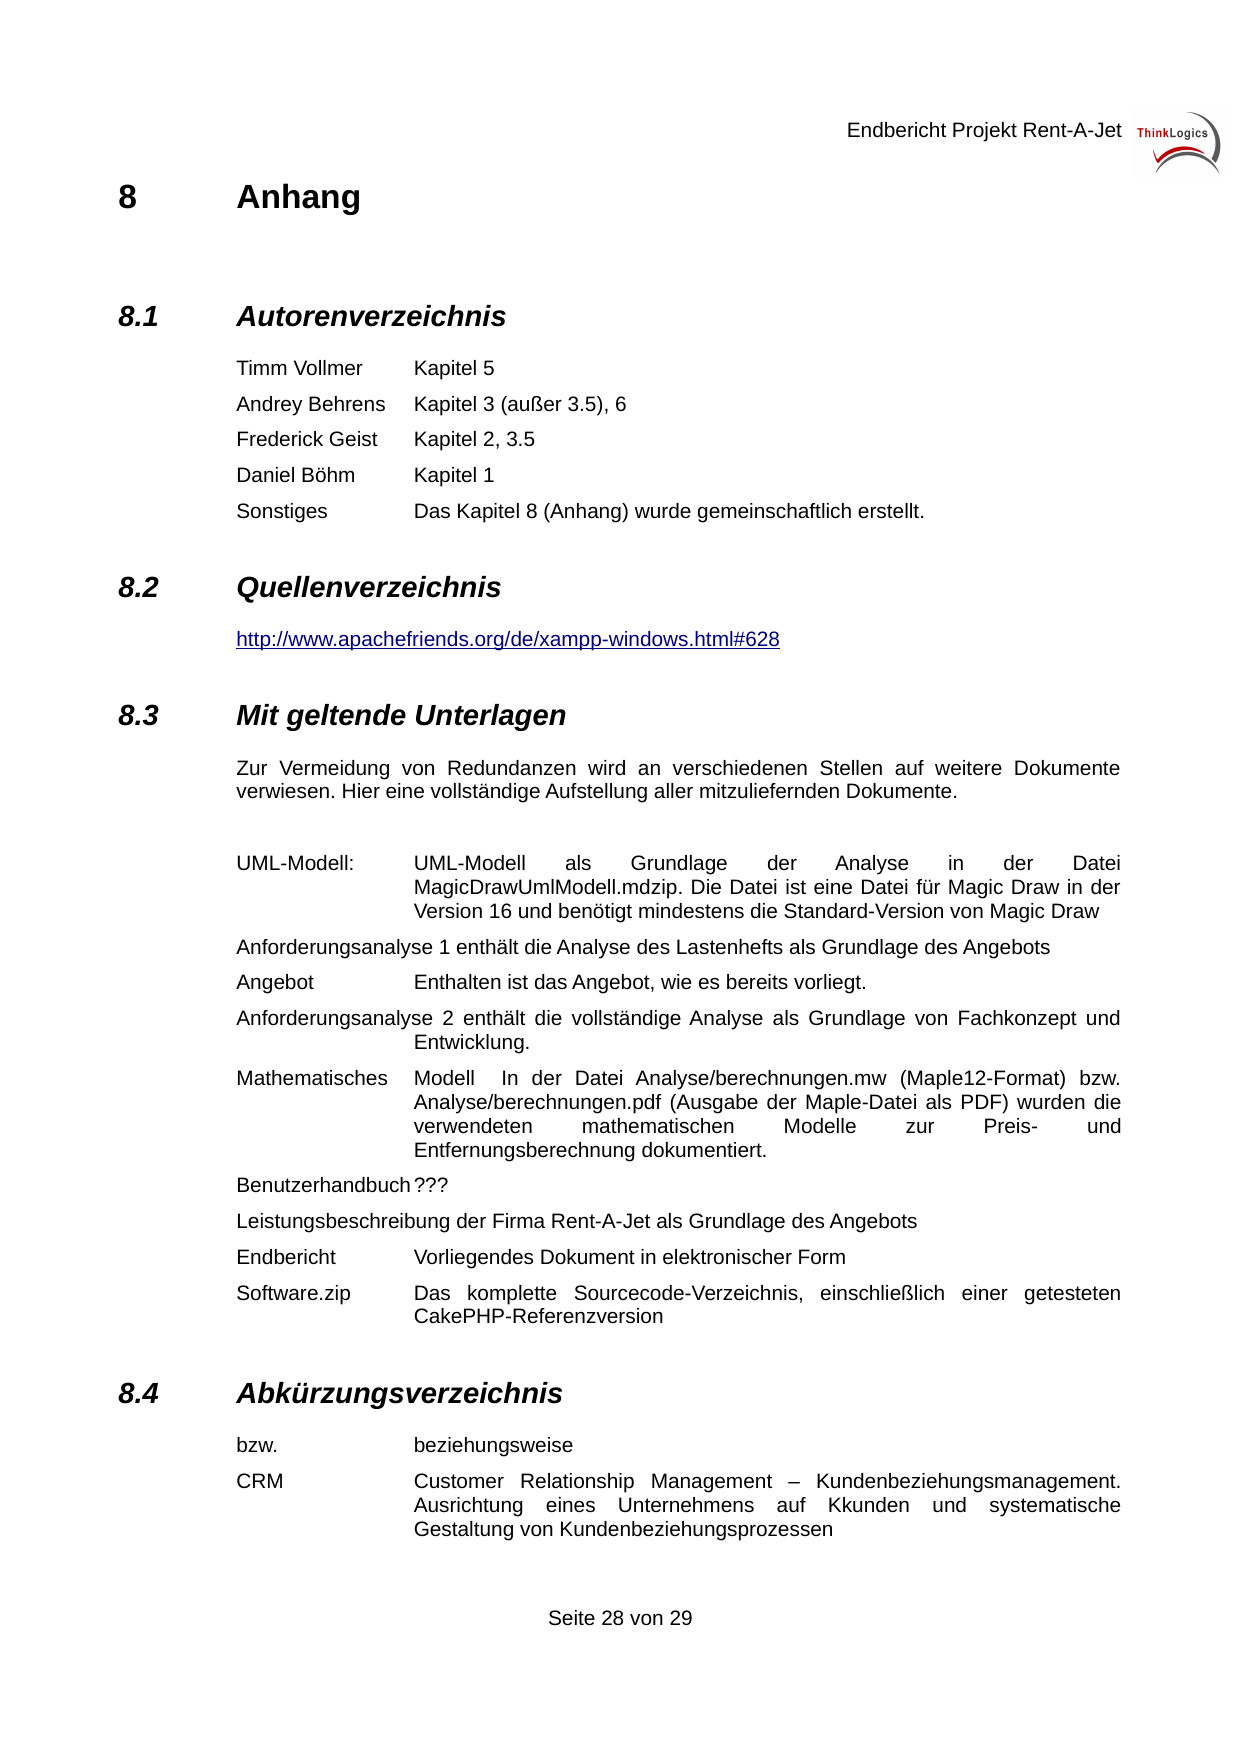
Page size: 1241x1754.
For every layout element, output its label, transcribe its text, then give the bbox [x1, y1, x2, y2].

subtitle Anhang [118, 177, 1122, 216]
text Mathematisches Modell In der Datei Analyse/berechnungen.mw (Maple12-Format) bzw. Analyse/berechnungen.pdf (Ausgabe der Maple-Datei als PDF) wurden die verwendeten mathematischen Modelle zur Preis- und Entfernungsberechnung dokumentiert. [236, 1066, 1122, 1161]
text Benutzerhandbuch ??? [236, 1173, 1122, 1197]
picture [1130, 107, 1230, 178]
text Software.zip Das komplette Sourcecode-Verzeichnis, einschließlich einer getesteten CakePHP-Referenzversion [236, 1280, 1122, 1328]
text Sonstiges Das Kapitel 8 (Anhang) wurde gemeinschaftlich erstellt. [236, 499, 1122, 523]
text Andrey Behrens Kapitel 3 (außer 3.5), 6 [236, 392, 1122, 416]
text bzw. beziehungsweise [236, 1433, 1122, 1457]
text Leistungsbeschreibung der Firma Rent-A-Jet als Grundlage des Angebots [236, 1209, 1122, 1233]
text Anforderungsanalyse 2 enthält die vollständige Analyse als Grundlage von Fachkonzept und Entwicklung. [236, 1006, 1122, 1054]
text UML-Modell: UML-Modell als Grundlage der Analyse in der Datei MagicDrawUmlModell.mdzip. Die Datei ist eine Datei für Magic Draw in der Version 16 und benötigt mindestens die Standard-Version von Magic Draw [236, 851, 1122, 923]
text Frederick Geist Kapitel 2, 3.5 [236, 427, 1122, 451]
text Anforderungsanalyse 1 enthält die Analyse des Lastenhefts als Grundlage des Angebots [236, 934, 1122, 958]
text Zur Vermeidung von Redundanzen wird an verschiedenen Stellen auf weitere Dokumente verwiesen. Hier eine vollständige Aufstellung aller mitzuliefernden Dokumente. [236, 755, 1122, 803]
text http://www.apachefriends.org/de/xampp-windows.html#628 [236, 627, 1122, 651]
subtitle Autorenverzeichnis [118, 299, 1122, 332]
subtitle Abkürzungsverzeichnis [118, 1376, 1122, 1409]
text Angebot Enthalten ist das Angebot, wie es bereits vorliegt. [236, 970, 1122, 994]
text CRM Customer Relationship Management – Kundenbeziehungsmanagement. Ausrichtung eines Unternehmens auf Kkunden und systematische Gestaltung von Kundenbeziehungsprozessen [236, 1468, 1122, 1540]
text Daniel Böhm Kapitel 1 [236, 463, 1122, 487]
subtitle Quellenverzeichnis [118, 570, 1122, 603]
subtitle Mit geltende Unterlagen [118, 698, 1122, 732]
text Timm Vollmer Kapitel 5 [236, 356, 1122, 380]
text Endbericht Vorliegendes Dokument in elektronischer Form [236, 1245, 1122, 1269]
